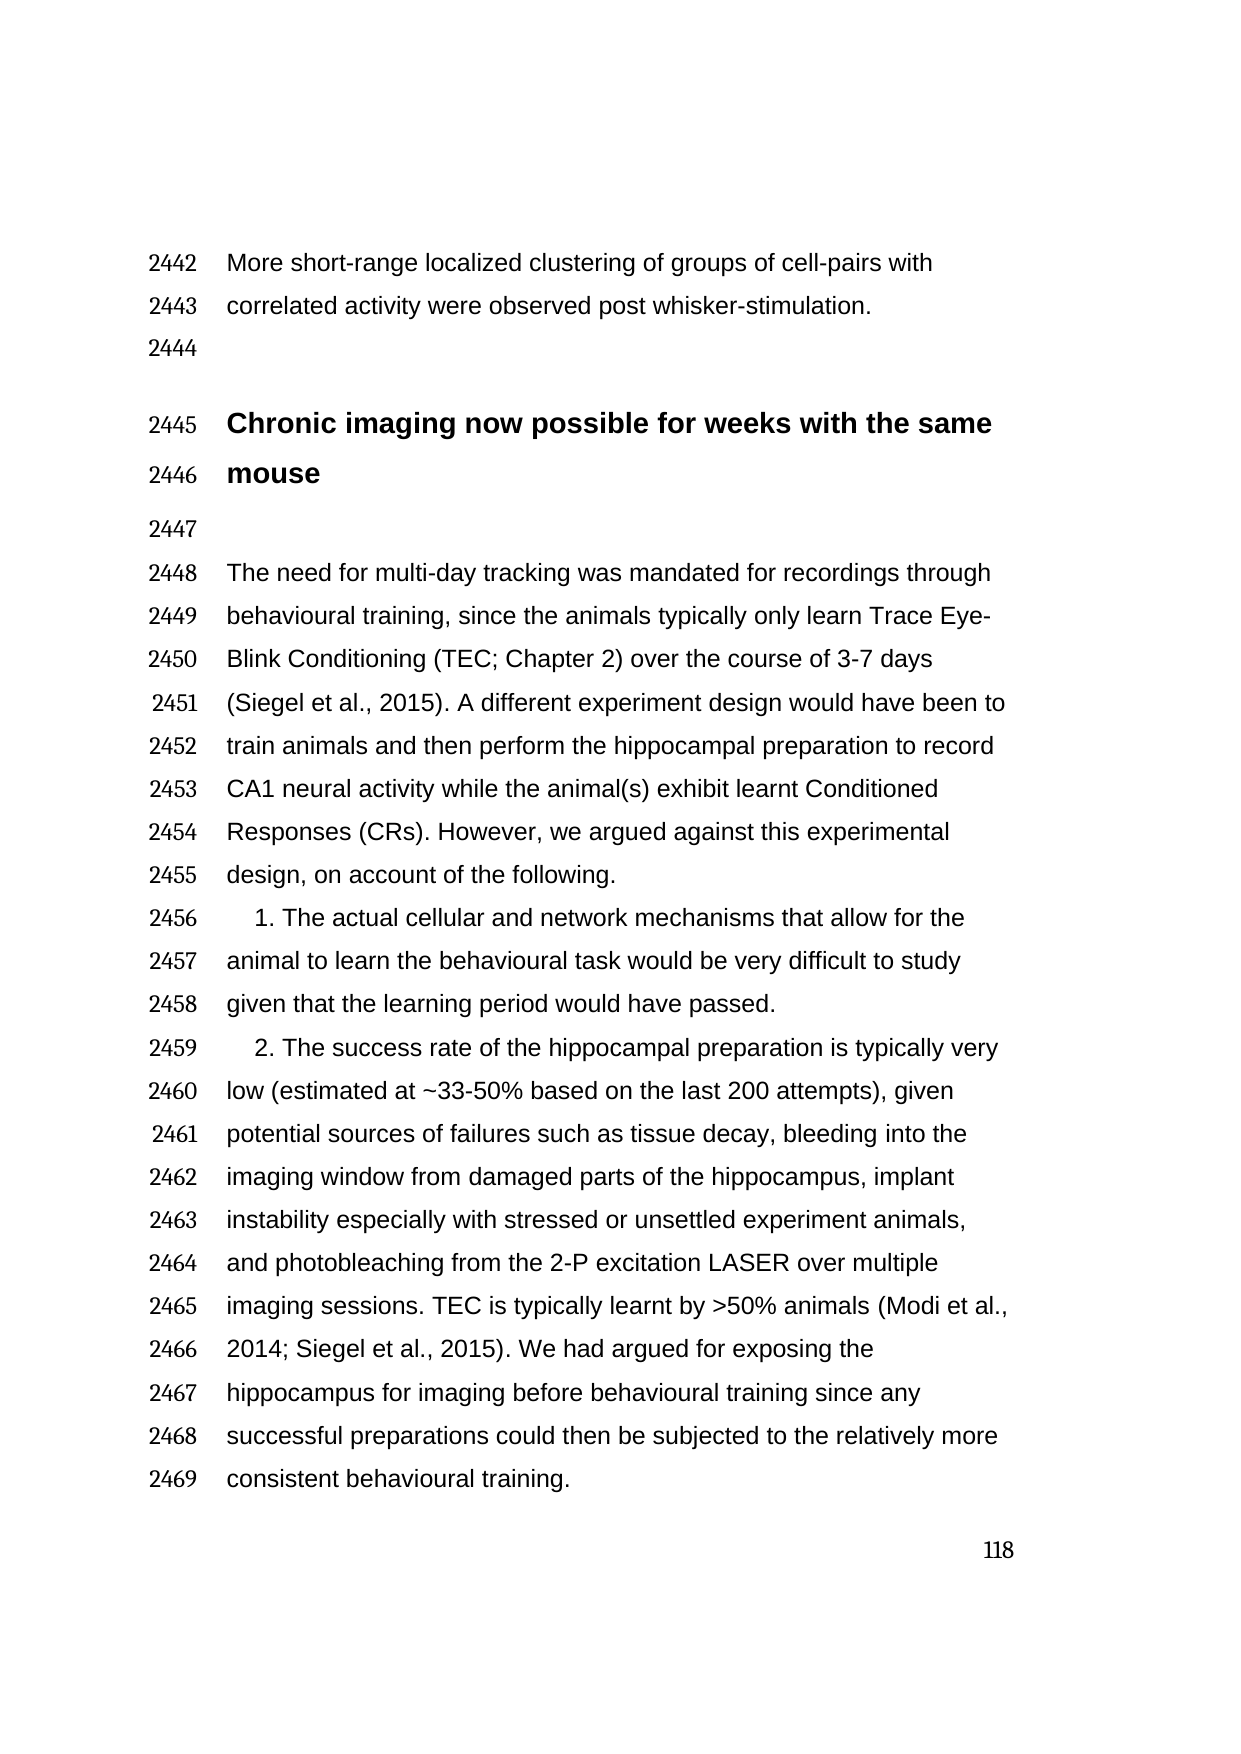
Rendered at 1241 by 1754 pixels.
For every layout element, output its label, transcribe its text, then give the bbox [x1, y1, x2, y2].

text More short-range localized clustering of groups of cell-pairs with correlated activity were observed post whisker-stimulation. [226, 248, 1014, 319]
text 1. The actual cellular and network mechanisms that allow for the animal to learn the behavioural task would be very difficult to study given that the learning period would have passed. [226, 903, 1014, 1018]
text The need for multi-day tracking was mandated for recordings through behavioural training, since the animals typically only learn Trace Eye-Blink Conditioning (TEC; Chapter 2) over the course of 3-7 days (Siegel et al., 2015)⁠. A different experiment design would have been to train animals and then perform the hippocampal preparation to record CA1 neural activity while the animal(s) exhibit learnt Conditioned Responses (CRs). However, we argued against this experimental design, on account of the following. [226, 558, 1014, 889]
subtitle Chronic imaging now possible for weeks with the same mouse [226, 406, 1014, 490]
text 2. The success rate of the hippocampal preparation is typically very low (estimated at ~33-50% based on the last 200 attempts), given potential sources of failures such as tissue decay, bleeding into the imaging window from damaged parts of the hippocampus, implant instability especially with stressed or unsettled experiment animals, and photobleaching from the 2-P excitation LASER over multiple imaging sessions. TEC is typically learnt by >50% animals (Modi et al., 2014; Siegel et al., 2015)⁠. We had argued for exposing the hippocampus for imaging before behavioural training since any successful preparations could then be subjected to the relatively more consistent behavioural training. [226, 1033, 1014, 1493]
